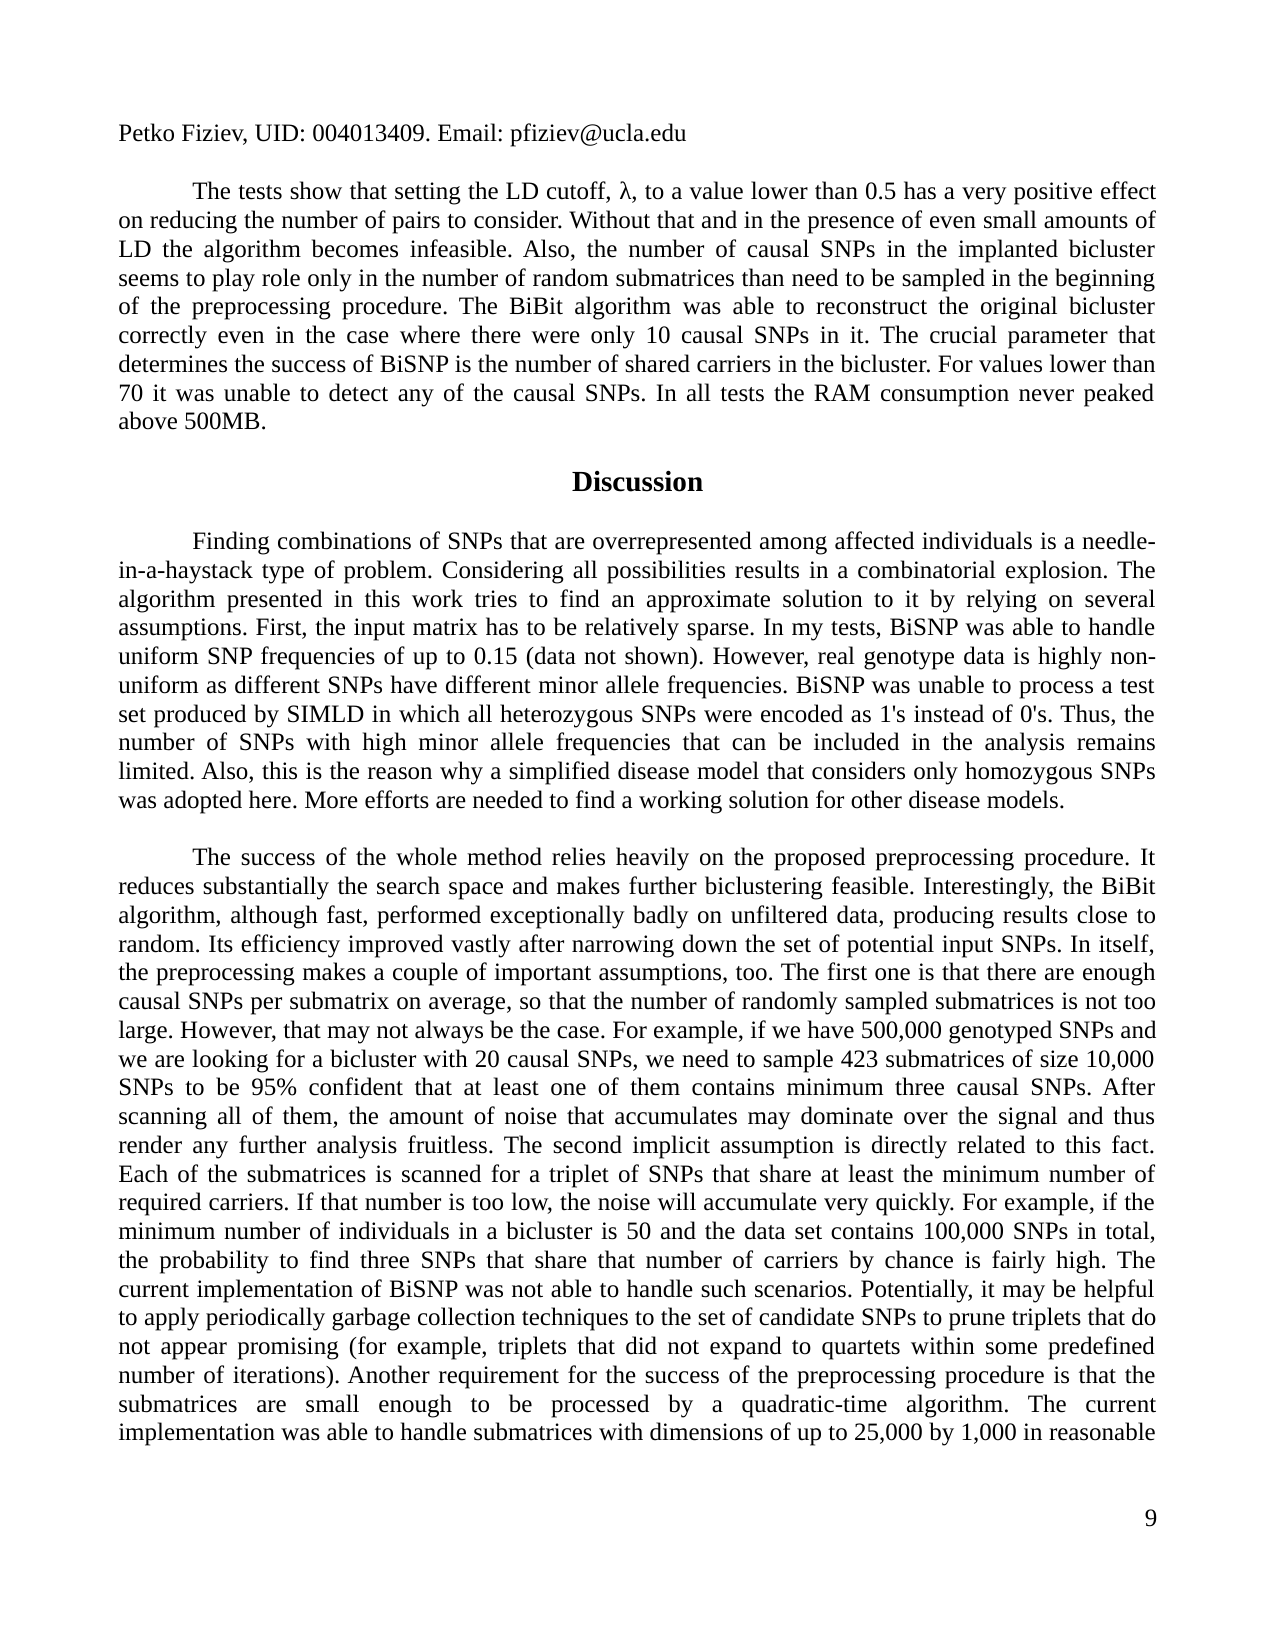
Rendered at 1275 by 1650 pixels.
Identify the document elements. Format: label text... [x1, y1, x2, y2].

text The success of the whole method relies heavily on the proposed preprocessing procedure. It reduces substantially the search space and makes further biclustering feasible. Interestingly, the BiBit algorithm, although fast, performed exceptionally badly on unfiltered data, producing results close to random. Its efficiency improved vastly after narrowing down the set of potential input SNPs. In itself, the preprocessing makes a couple of important assumptions, too. The first one is that there are enough causal SNPs per submatrix on average, so that the number of randomly sampled submatrices is not too large. However, that may not always be the case. For example, if we have 500,000 genotyped SNPs and we are looking for a bicluster with 20 causal SNPs, we need to sample 423 submatrices of size 10,000 SNPs to be 95% confident that at least one of them contains minimum three causal SNPs. After scanning all of them, the amount of noise that accumulates may dominate over the signal and thus render any further analysis fruitless. The second implicit assumption is directly related to this fact. Each of the submatrices is scanned for a triplet of SNPs that share at least the minimum number of required carriers. If that number is too low, the noise will accumulate very quickly. For example, if the minimum number of individuals in a bicluster is 50 and the data set contains 100,000 SNPs in total, the probability to find three SNPs that share that number of carriers by chance is fairly high. The current implementation of BiSNP was not able to handle such scenarios. Potentially, it may be helpful to apply periodically garbage collection techniques to the set of candidate SNPs to prune triplets that do not appear promising (for example, triplets that did not expand to quartets within some predefined number of iterations). Another requirement for the success of the preprocessing procedure is that the submatrices are small enough to be processed by a quadratic-time algorithm. The current implementation was able to handle submatrices with dimensions of up to 25,000 by 1,000 in reasonable [118, 842, 1157, 1446]
text The tests show that setting the LD cutoff, λ, to a value lower than 0.5 has a very positive effect on reducing the number of pairs to consider. Without that and in the presence of even small amounts of LD the algorithm becomes infeasible. Also, the number of causal SNPs in the implanted bicluster seems to play role only in the number of random submatrices than need to be sampled in the beginning of the preprocessing procedure. The BiBit algorithm was able to reconstruct the original bicluster correctly even in the case where there were only 10 causal SNPs in it. The crucial parameter that determines the success of BiSNP is the number of shared carriers in the bicluster. For values lower than 70 it was unable to detect any of the causal SNPs. In all tests the RAM consumption never peaked above 500MB. [118, 176, 1157, 435]
text Discussion [118, 464, 1157, 497]
text Finding combinations of SNPs that are overrepresented among affected individuals is a needle-in-a-haystack type of problem. Considering all possibilities results in a combinatorial explosion. The algorithm presented in this work tries to find an approximate solution to it by relying on several assumptions. First, the input matrix has to be relatively sparse. In my tests, BiSNP was able to handle uniform SNP frequencies of up to 0.15 (data not shown). However, real genotype data is highly non-uniform as different SNPs have different minor allele frequencies. BiSNP was unable to process a test set produced by SIMLD in which all heterozygous SNPs were encoded as 1's instead of 0's. Thus, the number of SNPs with high minor allele frequencies that can be included in the analysis remains limited. Also, this is the reason why a simplified disease model that considers only homozygous SNPs was adopted here. More efforts are needed to find a working solution for other disease models. [118, 526, 1157, 814]
